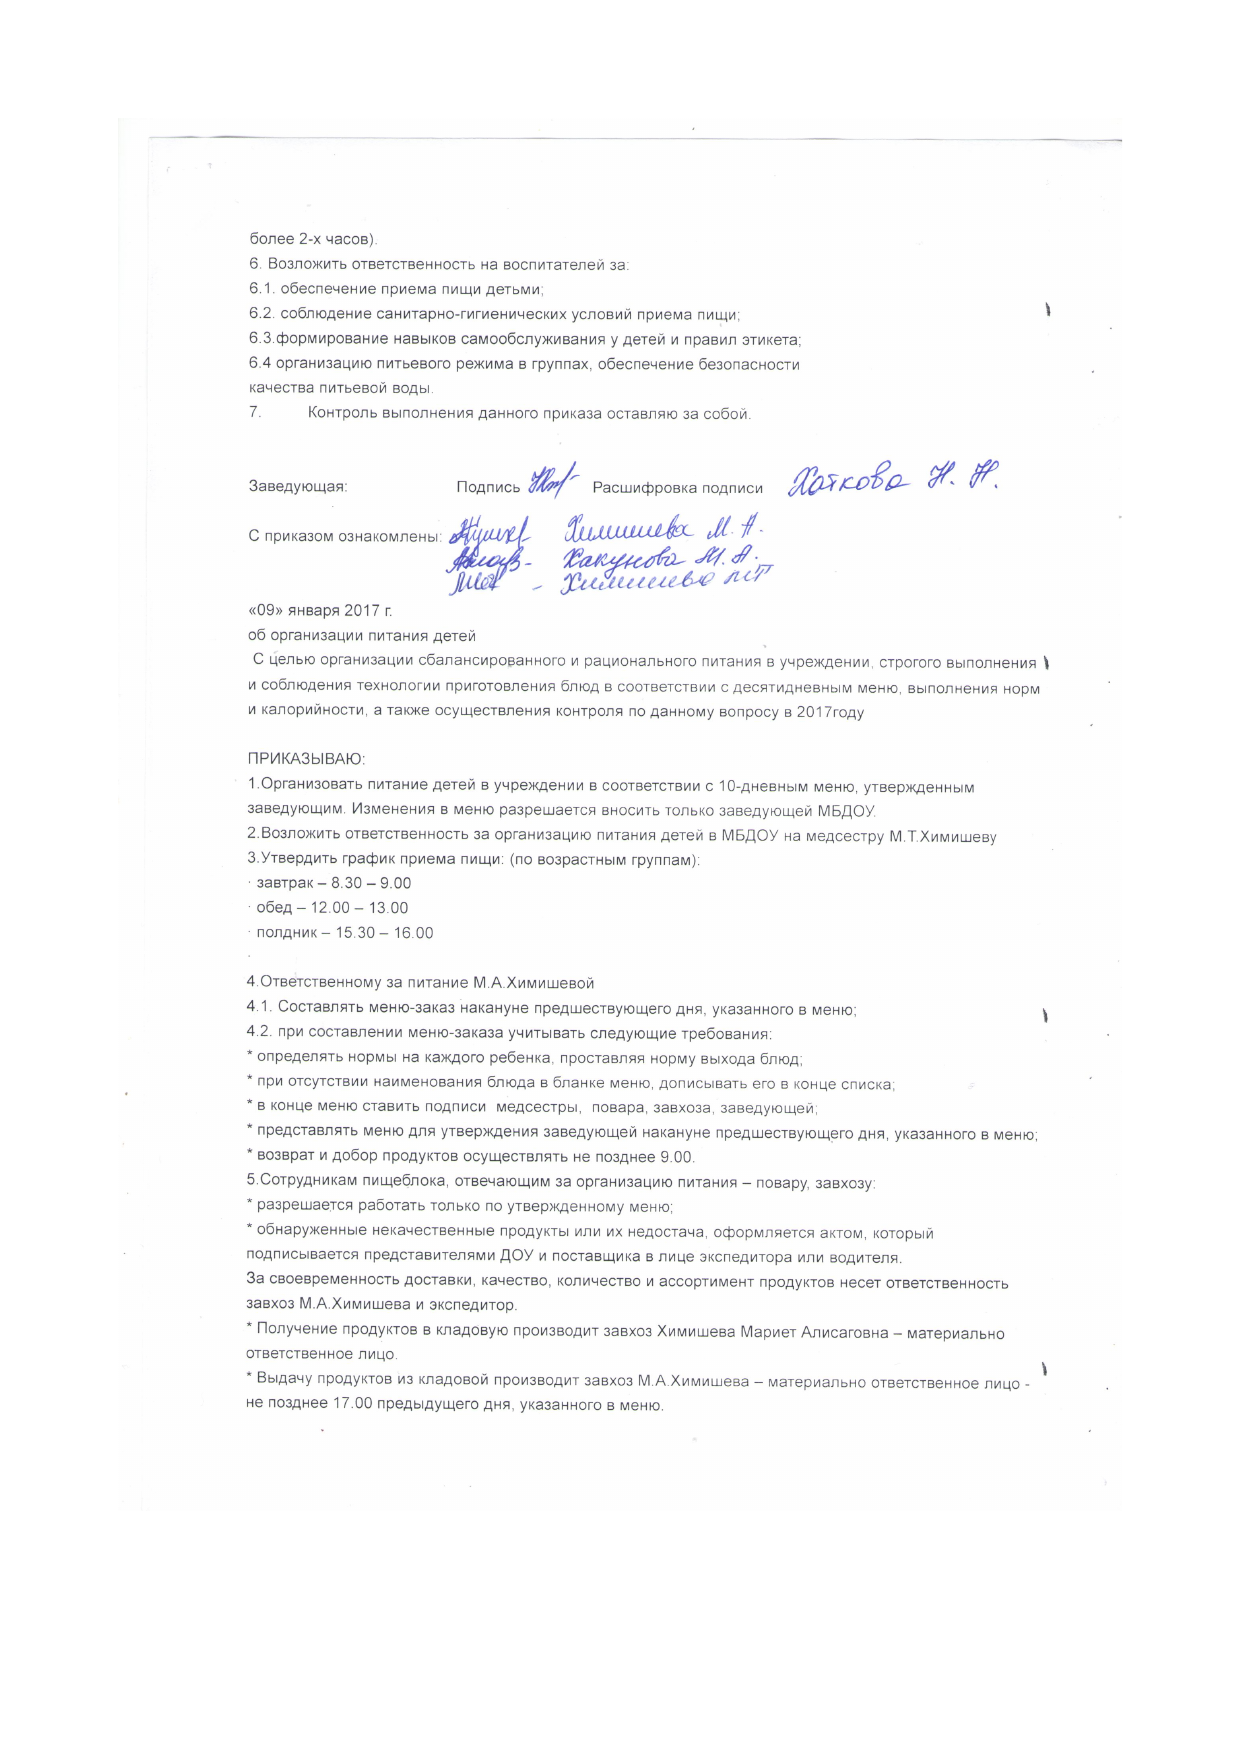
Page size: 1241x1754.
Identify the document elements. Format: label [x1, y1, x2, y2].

picture [118, 118, 1123, 1511]
